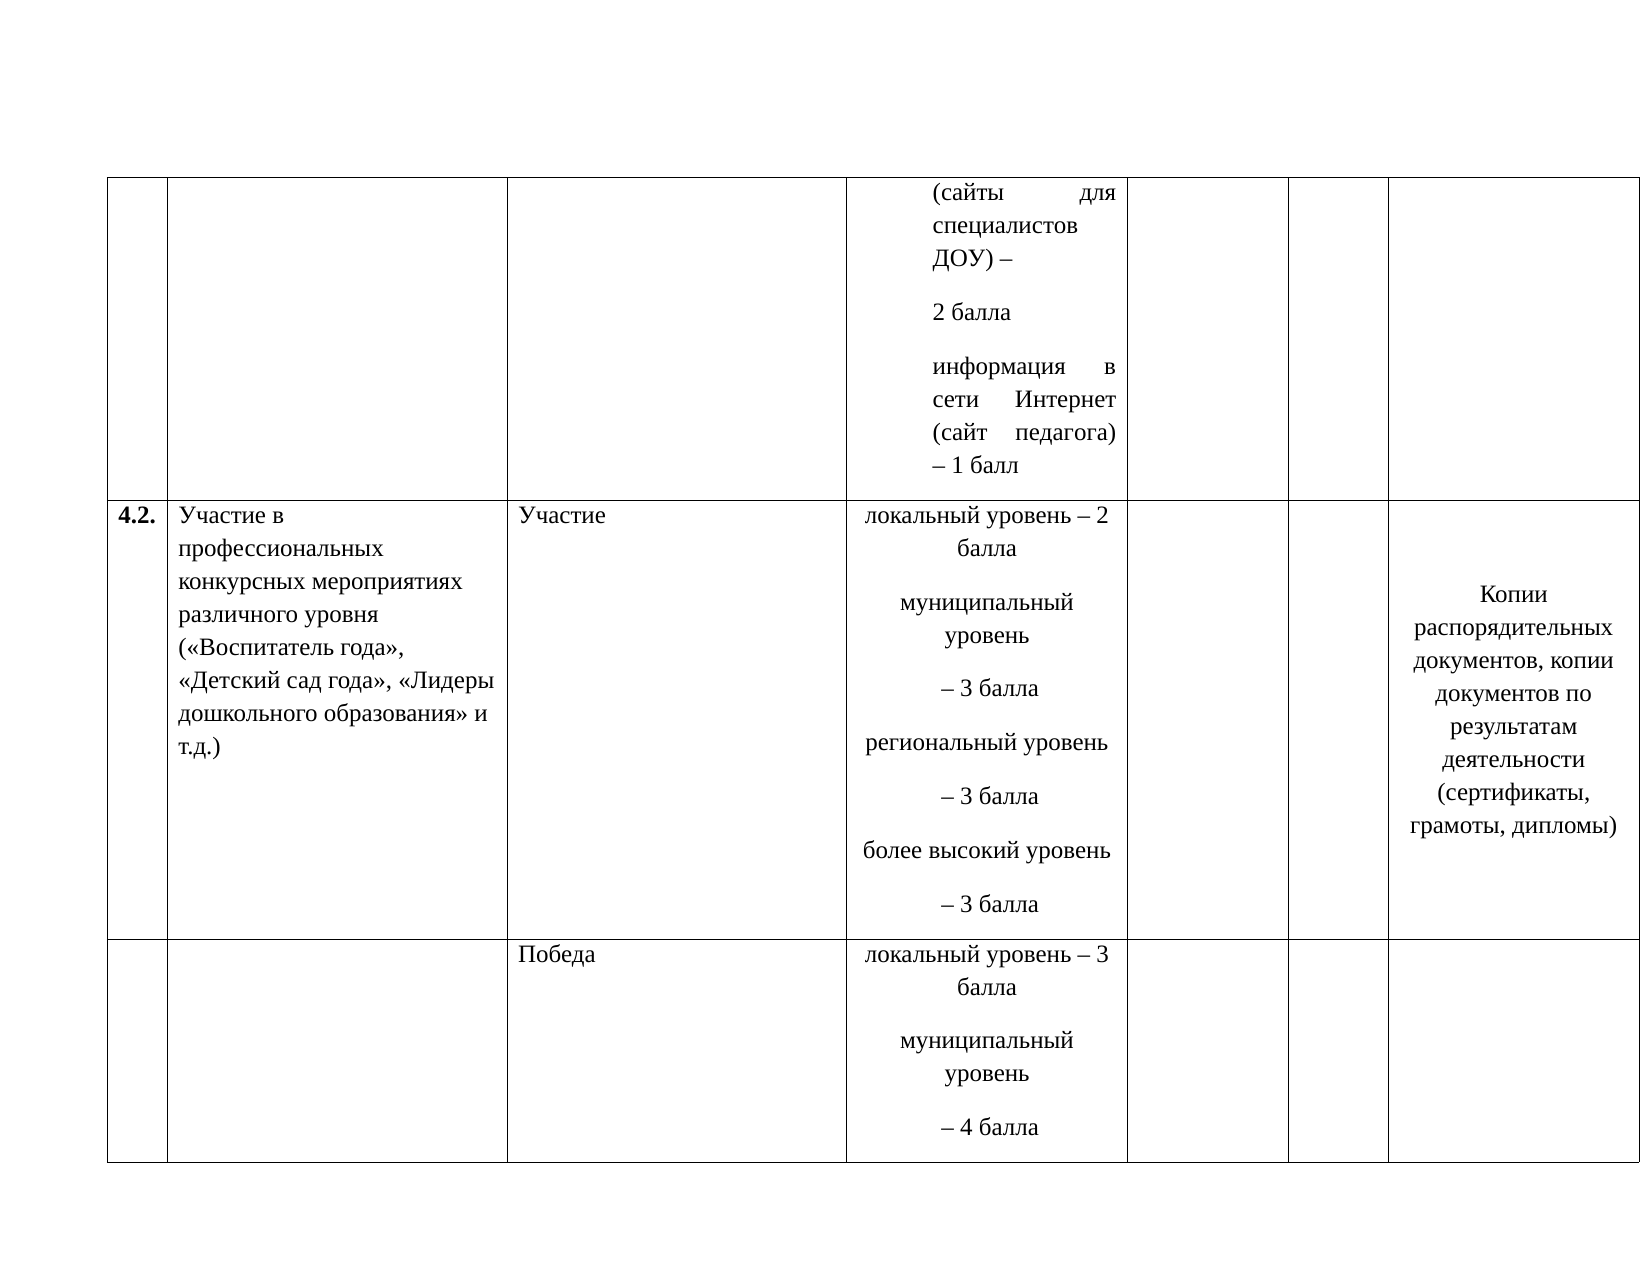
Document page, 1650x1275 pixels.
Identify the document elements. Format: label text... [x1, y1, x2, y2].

table_cell [1289, 501, 1388, 938]
table_cell [168, 940, 507, 1162]
table_cell [1289, 940, 1388, 1162]
table_cell Победа [508, 940, 846, 1162]
table_cell локальный уровень – 3 балла муниципальный уровень – 4 балла [847, 940, 1127, 1162]
table_cell [1128, 940, 1288, 1162]
table_cell [1289, 178, 1388, 500]
table_cell Участие в профессиональных конкурсных мероприятиях различного уровня («Воспитатель года», «Детский сад года», «Лидеры дошкольного образования» и т.д.) [168, 501, 507, 938]
table_cell Участие [508, 501, 846, 938]
table_cell [1389, 178, 1639, 500]
table_cell [108, 178, 167, 500]
table_cell [508, 178, 846, 500]
table_cell [1389, 940, 1639, 1162]
table_cell (сайты для специалистов ДОУ) – 2 балла информация в сети Интернет (сайт педагога) – 1 балл [847, 178, 1127, 500]
table_cell 4.2. [108, 501, 167, 938]
table_cell Копии распорядительных документов, копии документов по результатам деятельности (сертификаты, грамоты, дипломы) [1389, 501, 1639, 938]
table_cell [168, 178, 507, 500]
table_cell [1128, 501, 1288, 938]
table_cell локальный уровень – 2 балла муниципальный уровень – 3 балла региональный уровень – 3 балла более высокий уровень – 3 балла [847, 501, 1127, 938]
table_cell [1128, 178, 1288, 500]
table_cell [108, 940, 167, 1162]
